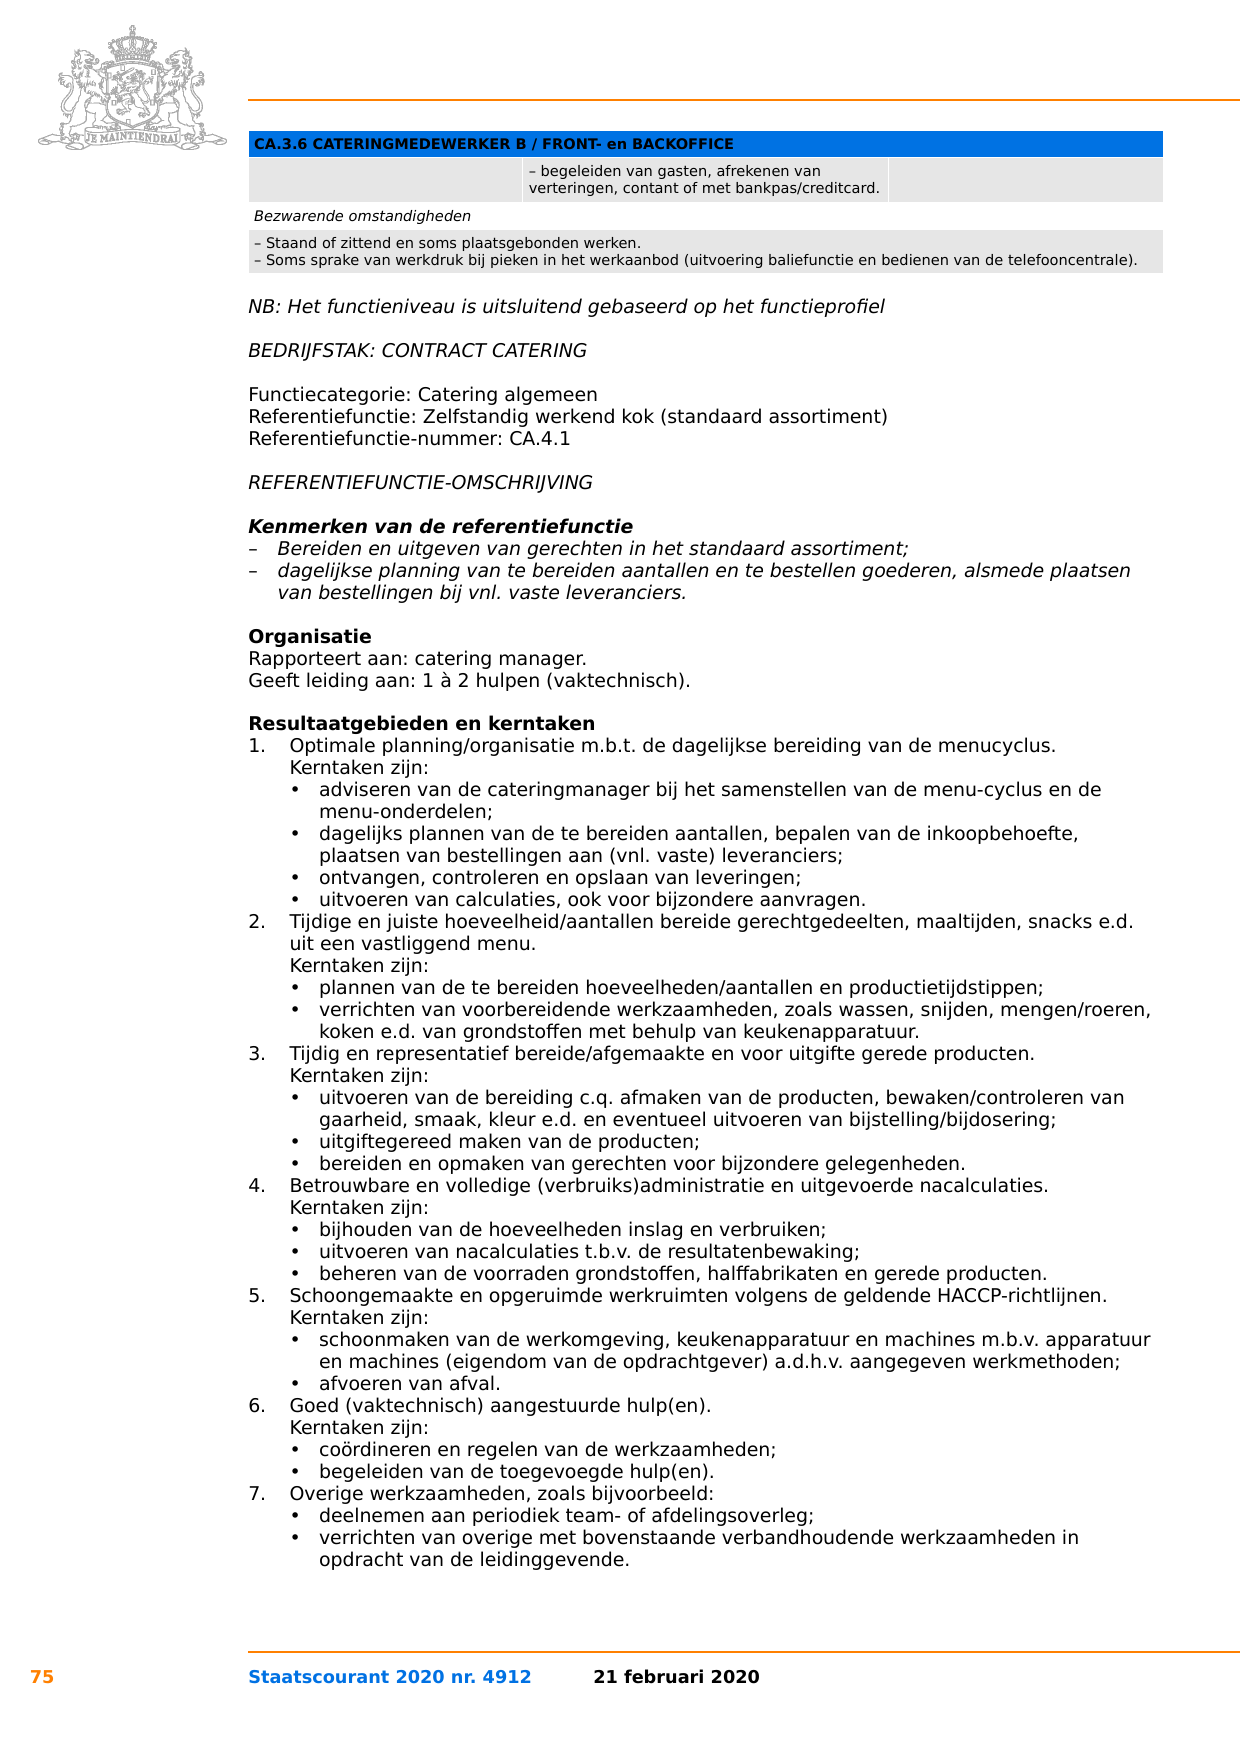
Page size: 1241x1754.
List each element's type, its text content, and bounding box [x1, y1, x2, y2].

table_cell [249, 158, 522, 202]
text 4. Betrouwbare en volledige (verbruiks)administratie en uitgevoerde nacalculaties. [248, 1175, 1163, 1197]
text • plannen van de te bereiden hoeveelheden/aantallen en productietijdstippen; [289, 977, 1163, 999]
text – dagelijkse planning van te bereiden aantallen en te bestellen goederen, alsmede plaatsen van bestellingen bij vnl. vaste leveranciers. [248, 560, 1163, 604]
text • uitvoeren van nacalculaties t.b.v. de resultatenbewaking; [289, 1241, 1163, 1263]
text Organisatie [248, 626, 1163, 647]
text 6. Goed (vaktechnisch) aangestuurde hulp(en). [248, 1395, 1163, 1417]
text Referentiefunctie: Zelfstandig werkend kok (standaard assortiment) [248, 406, 1163, 428]
table_header CA.3.6 CATERINGMEDEWERKER B / FRONT- en BACKOFFICE [249, 131, 1163, 157]
text • bereiden en opmaken van gerechten voor bijzondere gelegenheden. [289, 1153, 1163, 1175]
text Geeft leiding aan: 1 à 2 hulpen (vaktechnisch). [248, 669, 1163, 691]
text 1. Optimale planning/organisatie m.b.t. de dagelijkse bereiding van de menucyclus. [248, 735, 1163, 757]
text • adviseren van de cateringmanager bij het samenstellen van de menu-cyclus en de menu-onderdelen; [289, 779, 1163, 823]
text • beheren van de voorraden grondstoffen, halffabrikaten en gerede producten. [289, 1263, 1163, 1285]
text Functiecategorie: Catering algemeen [248, 384, 1163, 406]
table_cell [889, 158, 1163, 202]
text Kerntaken zijn: [289, 1197, 1163, 1219]
text • begeleiden van de toegevoegde hulp(en). [289, 1461, 1163, 1483]
text Kerntaken zijn: [289, 955, 1163, 977]
text 3. Tijdig en representatief bereide/afgemaakte en voor uitgifte gerede producten. [248, 1043, 1163, 1065]
table_cell Bezwarende omstandigheden [249, 203, 1163, 229]
picture [38, 25, 227, 150]
text • schoonmaken van de werkomgeving, keukenapparatuur en machines m.b.v. apparatuur en machines (eigendom van de opdrachtgever) a.d.h.v. aangegeven werkmethoden; [289, 1329, 1163, 1373]
text Kerntaken zijn: [289, 1065, 1163, 1087]
text • verrichten van voorbereidende werkzaamheden, zoals wassen, snijden, mengen/roeren, koken e.d. van grondstoffen met behulp van keukenapparatuur. [289, 999, 1163, 1043]
text • uitgiftegereed maken van de producten; [289, 1131, 1163, 1153]
text • deelnemen aan periodiek team- of afdelingsoverleg; [289, 1504, 1163, 1527]
text • uitvoeren van calculaties, ook voor bijzondere aanvragen. [289, 889, 1163, 911]
text Kenmerken van de referentiefunctie [248, 516, 1163, 538]
text • verrichten van overige met bovenstaande verbandhoudende werkzaamheden in opdracht van de leidinggevende. [289, 1527, 1163, 1571]
text Referentiefunctie-nummer: CA.4.1 [248, 428, 1163, 450]
text 2. Tijdige en juiste hoeveelheid/aantallen bereide gerechtgedeelten, maaltijden, snacks e.d. uit een vastliggend menu. [248, 911, 1163, 955]
text Rapporteert aan: catering manager. [248, 647, 1163, 669]
text • afvoeren van afval. [289, 1373, 1163, 1395]
text • dagelijks plannen van de te bereiden aantallen, bepalen van de inkoopbehoefte, plaatsen van bestellingen aan (vnl. vaste) leveranciers; [289, 823, 1163, 867]
text NB: Het functieniveau is uitsluitend gebaseerd op het functieprofiel [248, 296, 1163, 318]
text • uitvoeren van de bereiding c.q. afmaken van de producten, bewaken/controleren van gaarheid, smaak, kleur e.d. en eventueel uitvoeren van bijstelling/bijdosering; [289, 1087, 1163, 1131]
text Resultaatgebieden en kerntaken [248, 713, 1163, 735]
text 5. Schoongemaakte en opgeruimde werkruimten volgens de geldende HACCP-richtlijnen. [248, 1285, 1163, 1307]
text Kerntaken zijn: [289, 757, 1163, 779]
text • ontvangen, controleren en opslaan van leveringen; [289, 867, 1163, 889]
text Kerntaken zijn: [289, 1417, 1163, 1439]
subtitle REFERENTIEFUNCTIE-OMSCHRIJVING [248, 472, 1163, 494]
text – Bereiden en uitgeven van gerechten in het standaard assortiment; [248, 538, 1163, 560]
subtitle BEDRIJFSTAK: CONTRACT CATERING [248, 340, 1163, 362]
text Kerntaken zijn: [289, 1307, 1163, 1329]
text • bijhouden van de hoeveelheden inslag en verbruiken; [289, 1219, 1163, 1241]
text • coördineren en regelen van de werkzaamheden; [289, 1439, 1163, 1461]
text 7. Overige werkzaamheden, zoals bijvoorbeeld: [248, 1483, 1163, 1504]
table_cell – begeleiden van gasten, afrekenen van verteringen, contant of met bankpas/creditcard. [523, 158, 888, 202]
table_cell – Staand of zittend en soms plaatsgebonden werken. – Soms sprake van werkdruk bij pieken in het werkaanbod (uitvoering baliefunctie en bedienen van de telefooncentrale). [249, 230, 1163, 273]
